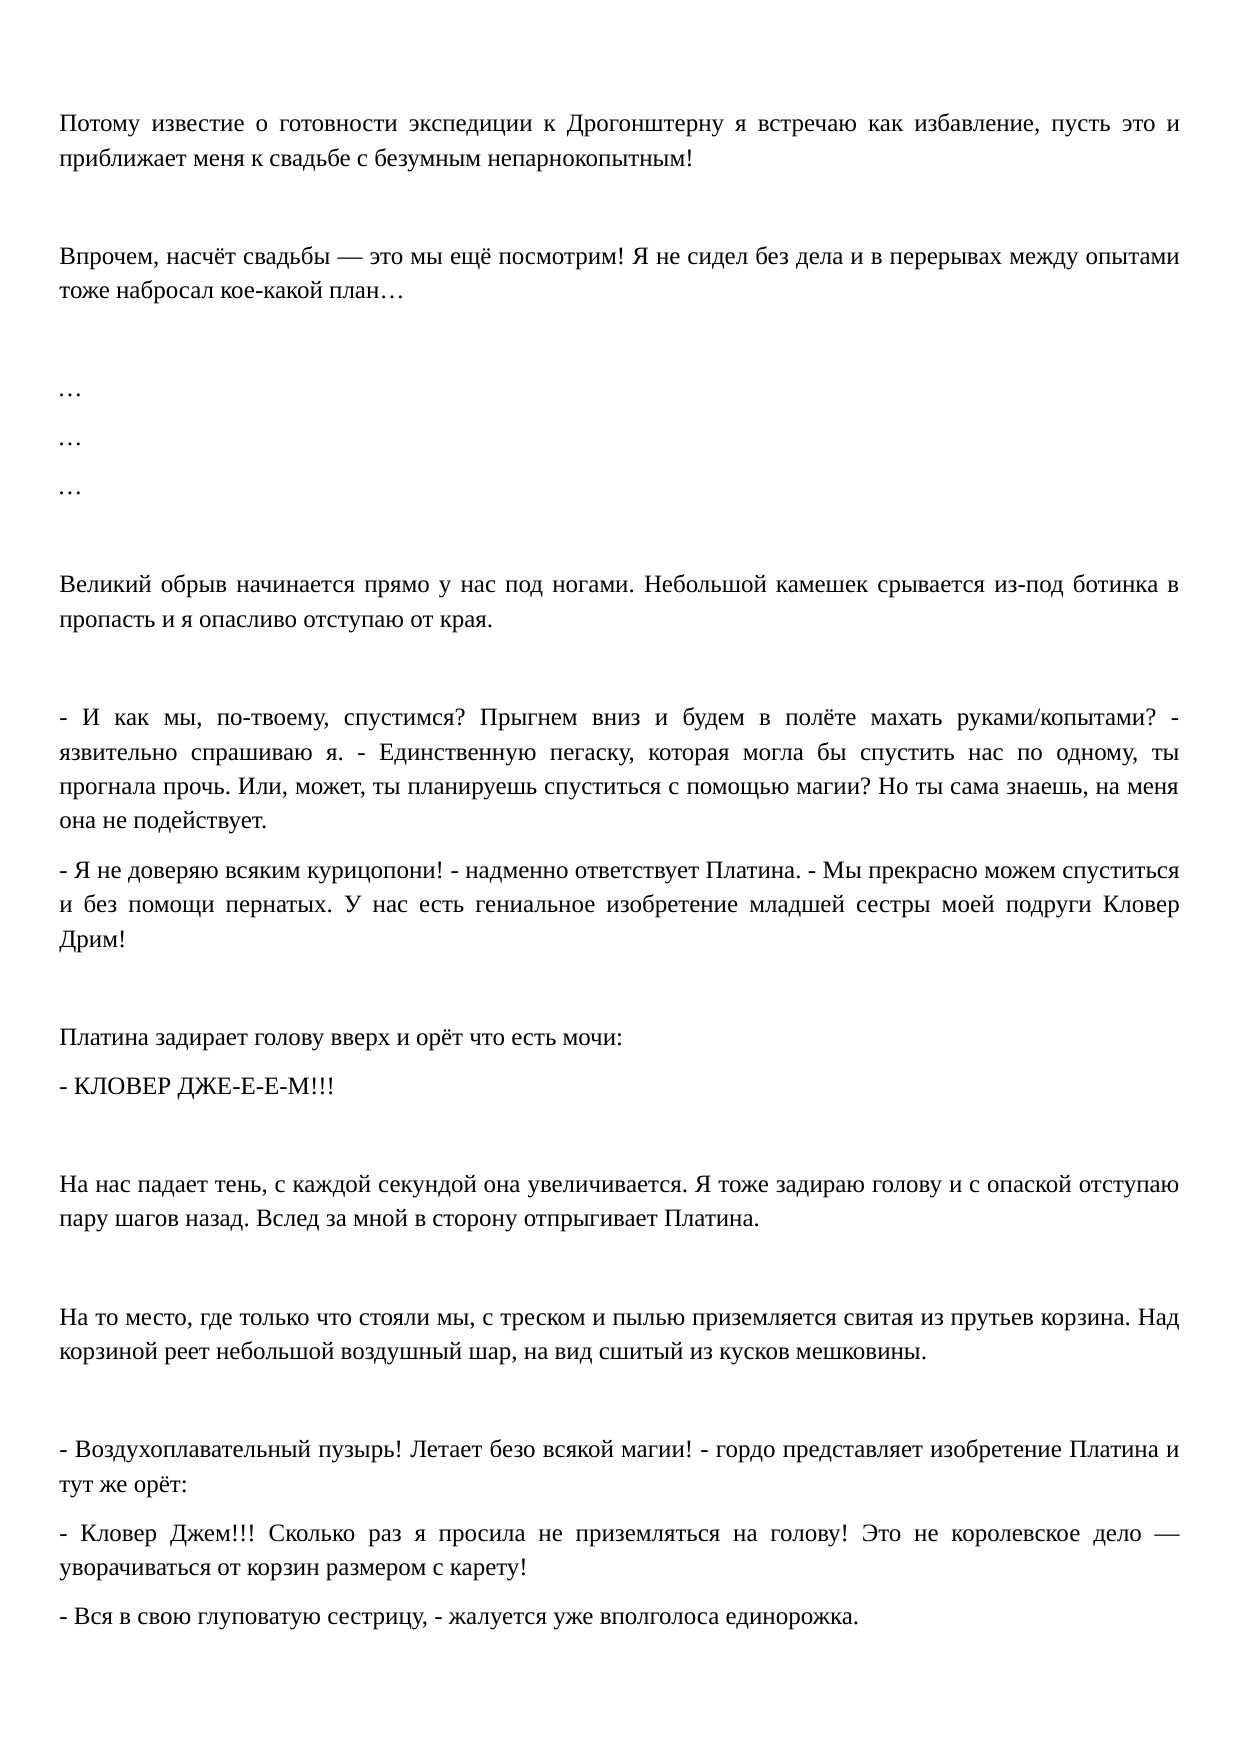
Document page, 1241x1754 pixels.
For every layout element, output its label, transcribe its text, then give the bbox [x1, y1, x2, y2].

text Впрочем, насчёт свадьбы — это мы ещё посмотрим! Я не сидел без дела и в перерывах между опытами тоже набросал кое-какой план… [59, 241, 1181, 304]
text На то место, где только что стояли мы, с треском и пылью приземляется свитая из прутьев корзина. Над корзиной реет небольшой воздушный шар, на вид сшитый из кусков мешковины. [59, 1302, 1181, 1365]
text … [59, 422, 1181, 451]
text - Я не доверяю всяким курицопони! - надменно ответствует Платина. - Мы прекрасно можем спуститься и без помощи пернатых. У нас есть гениальное изобретение младшей сестры моей подруги Кловер Дрим! [59, 855, 1181, 952]
text Платина задирает голову вверх и орёт что есть мочи: [59, 1022, 1181, 1051]
text На нас падает тень, с каждой секундой она увеличивается. Я тоже задираю голову и с опаской отступаю пару шагов назад. Вслед за мной в сторону отпрыгивает Платина. [59, 1169, 1181, 1232]
text Великий обрыв начинается прямо у нас под ногами. Небольшой камешек срывается из-под ботинка в пропасть и я опасливо отступаю от края. [59, 569, 1181, 633]
text - Вся в свою глуповатую сестрицу, - жалуется уже вполголоса единорожка. [59, 1601, 1181, 1630]
text - Кловер Джем!!! Сколько раз я просила не приземляться на голову! Это не королевское дело — уворачиваться от корзин размером с карету! [59, 1518, 1181, 1581]
text … [59, 471, 1181, 500]
text - И как мы, по-твоему, спустимся? Прыгнем вниз и будем в полёте махать руками/копытами? - язвительно спрашиваю я. - Единственную пегаску, которая могла бы спустить нас по одному, ты прогнала прочь. Или, может, ты планируешь спуститься с помощью магии? Но ты сама знаешь, на меня она не подействует. [59, 702, 1181, 834]
text - Воздухоплавательный пузырь! Летает безо всякой магии! - гордо представляет изобретение Платина и тут же орёт: [59, 1434, 1181, 1497]
text Потому известие о готовности экспедиции к Дрогонштерну я встречаю как избавление, пусть это и приближает меня к свадьбе с безумным непарнокопытным! [59, 108, 1181, 171]
text - КЛОВЕР ДЖЕ-Е-Е-М!!! [59, 1071, 1181, 1099]
text … [59, 373, 1181, 402]
